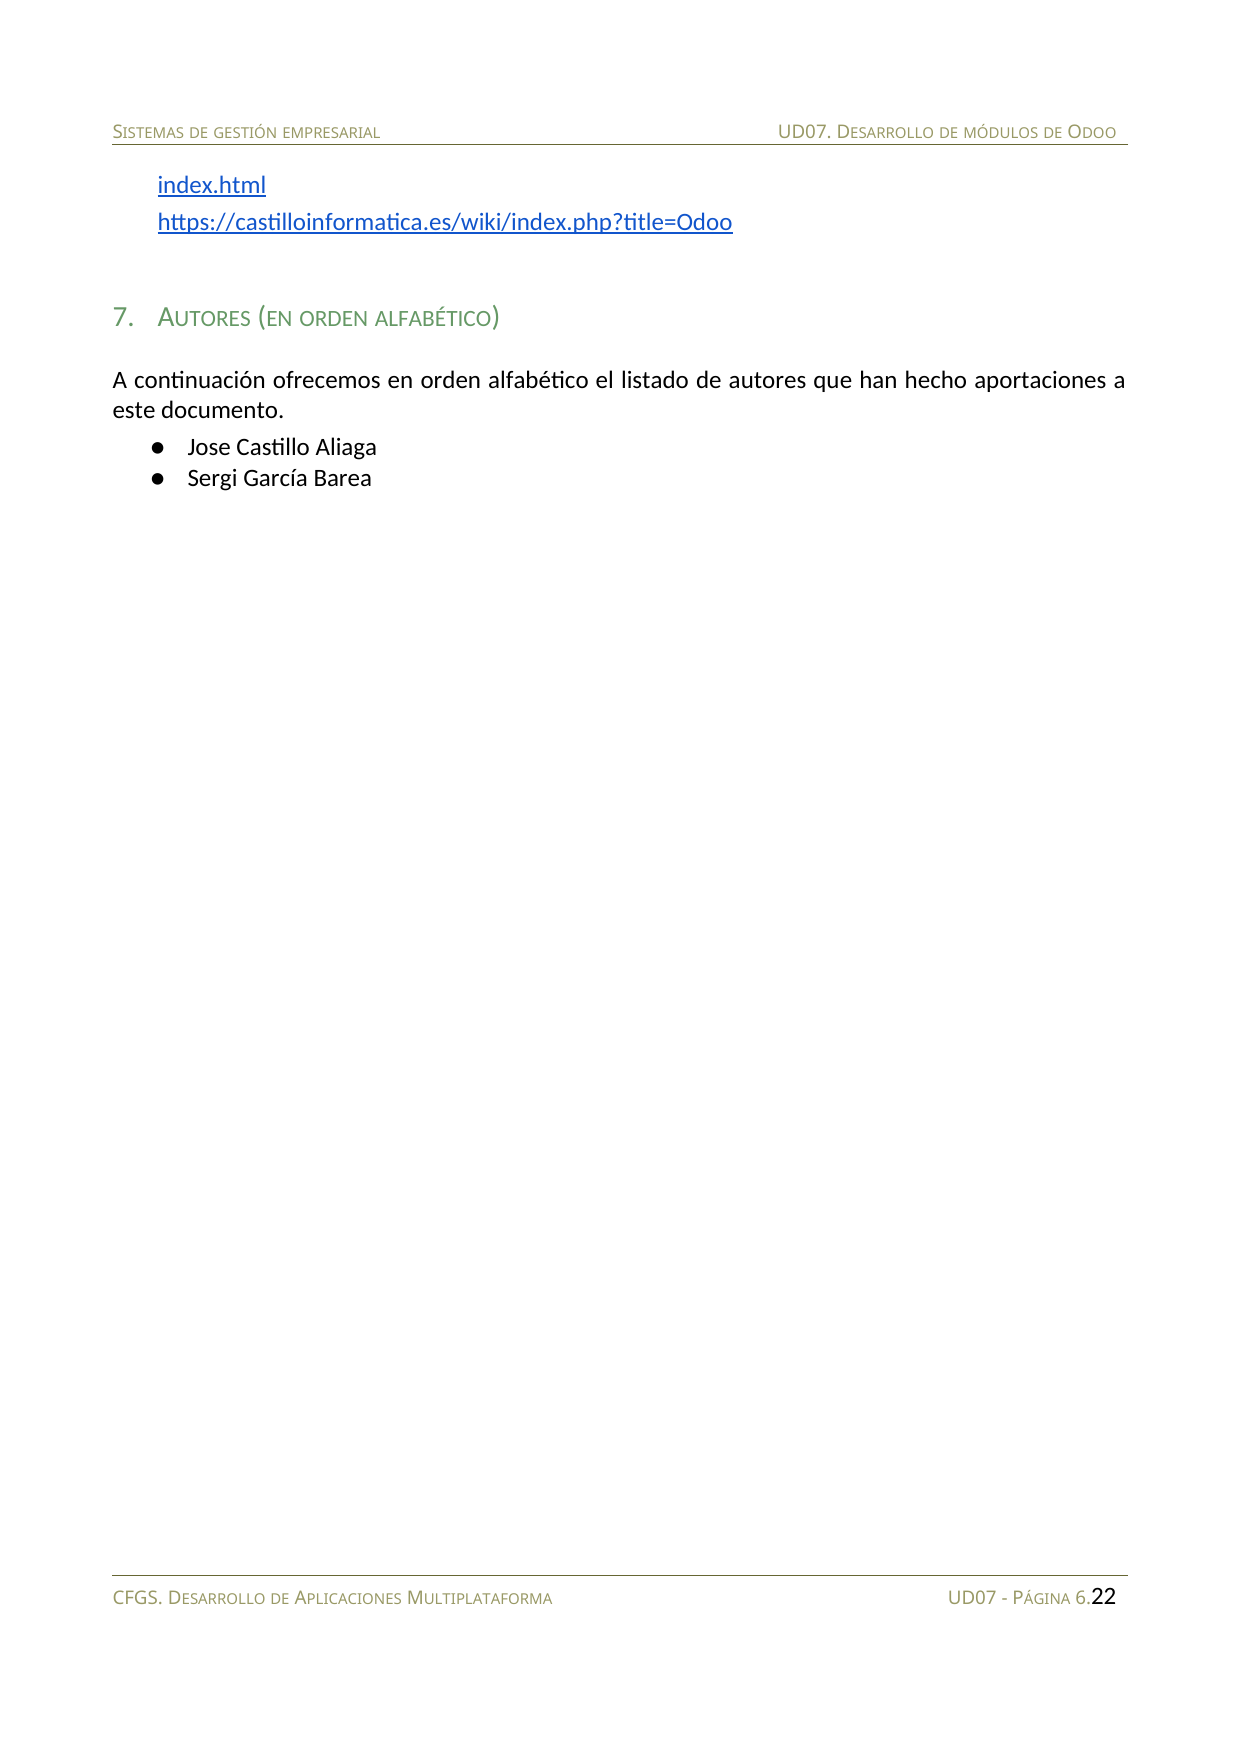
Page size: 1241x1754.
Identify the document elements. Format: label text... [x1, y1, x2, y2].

text https://castilloinformatica.es/wiki/index.php?title=Odoo [157, 206, 1128, 237]
text index.html [157, 169, 1128, 199]
list Jose Castillo Aliaga [150, 432, 1128, 462]
subtitle Autores (en orden alfabético) [112, 298, 1128, 334]
text A continuación ofrecemos en orden alfabético el listado de autores que han hecho aportaciones a este documento. [112, 364, 1128, 425]
list Sergi García Barea [150, 462, 1128, 493]
